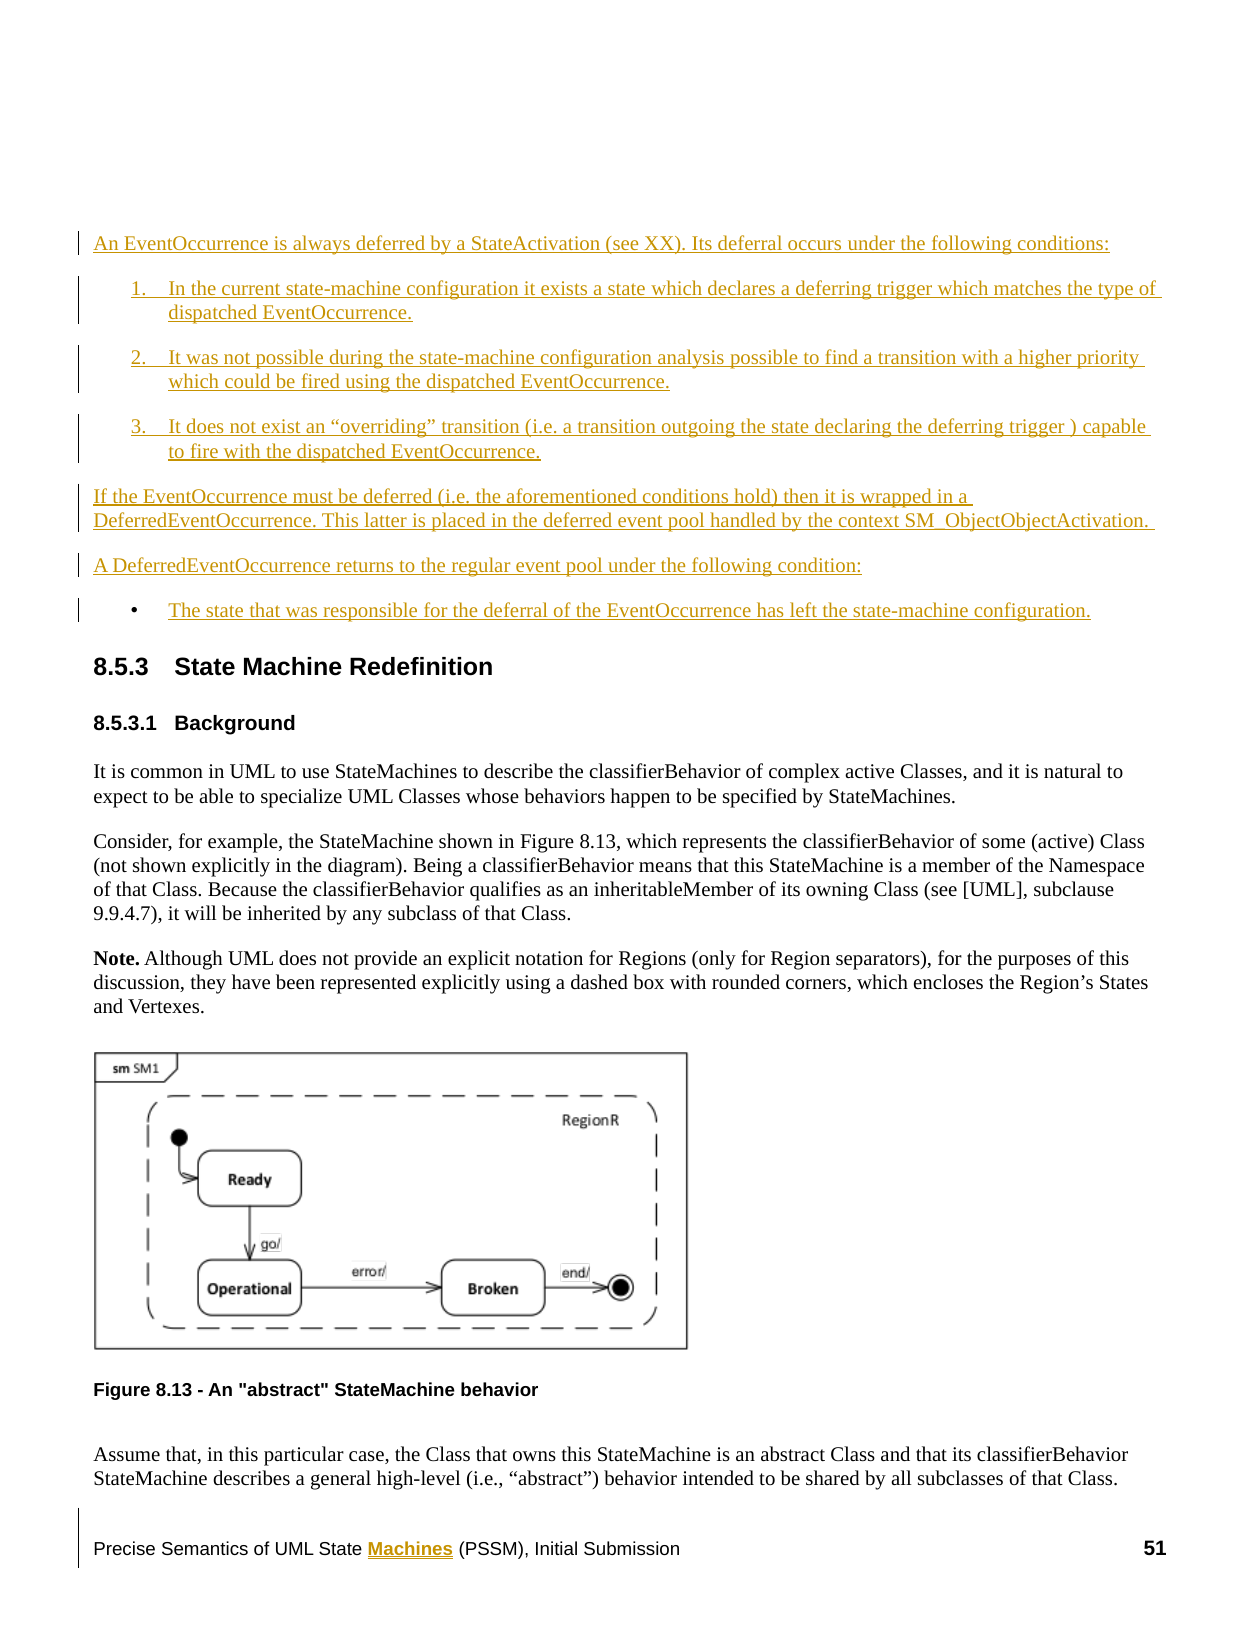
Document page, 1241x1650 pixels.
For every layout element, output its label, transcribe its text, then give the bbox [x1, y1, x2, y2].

text A DeferredEventOccurrence returns to the regular event pool under the following condition: [93, 553, 1164, 577]
list It does not exist an “overriding” transition (i.e. a transition outgoing the state declaring the deferring trigger ) capable to fire with the dispatched EventOccurrence. [131, 414, 1164, 463]
text Consider, for example, the StateMachine shown in Figure 8.13, which represents the classifierBehavior of some (active) Class (not shown explicitly in the diagram). Being a classifierBehavior means that this StateMachine is a member of the Namespace of that Class. Because the classifierBehavior qualifies as an inheritableMember of its owning Class (see [UML], subclause 9.9.4.7), it will be inherited by any subclass of that Class. [93, 829, 1164, 925]
text Figure 8.13 - An "abstract" StateMachine behavior [93, 1376, 689, 1400]
list The state that was responsible for the deferral of the EventOccurrence has left the state-machine configuration. [131, 598, 1164, 622]
text An EventOccurrence is always deferred by a StateActivation (see XX). Its deferral occurs under the following conditions: [93, 231, 1164, 255]
list In the current state-machine configuration it exists a state which declares a deferring trigger which matches the type of dispatched EventOccurrence. [131, 276, 1164, 324]
subtitle Background [93, 709, 1164, 734]
picture [93, 1051, 689, 1376]
text It is common in UML to use StateMachines to describe the classifierBehavior of complex active Classes, and it is natural to expect to be able to specialize UML Classes whose behaviors happen to be specified by StateMachines. [93, 759, 1164, 808]
text Note. Although UML does not provide an explicit notation for Regions (only for Region separators), for the purposes of this discussion, they have been represented explicitly using a dashed box with rounded corners, which encloses the Region’s States and Vertexes. [93, 946, 1164, 1018]
text Assume that, in this particular case, the Class that owns this StateMachine is an abstract Class and that its classifierBehavior StateMachine describes a general high-level (i.e., “abstract”) behavior intended to be shared by all subclasses of that Class. [93, 1442, 1164, 1490]
text If the EventOccurrence must be deferred (i.e. the aforementioned conditions hold) then it is wrapped in a DeferredEventOccurrence. This latter is placed in the deferred event pool handled by the context SM_ObjectObjectActivation. [93, 484, 1164, 532]
subtitle State Machine Redefinition [93, 651, 1164, 680]
list It was not possible during the state-machine configuration analysis possible to find a transition with a higher priority which could be fired using the dispatched EventOccurrence. [131, 345, 1164, 393]
